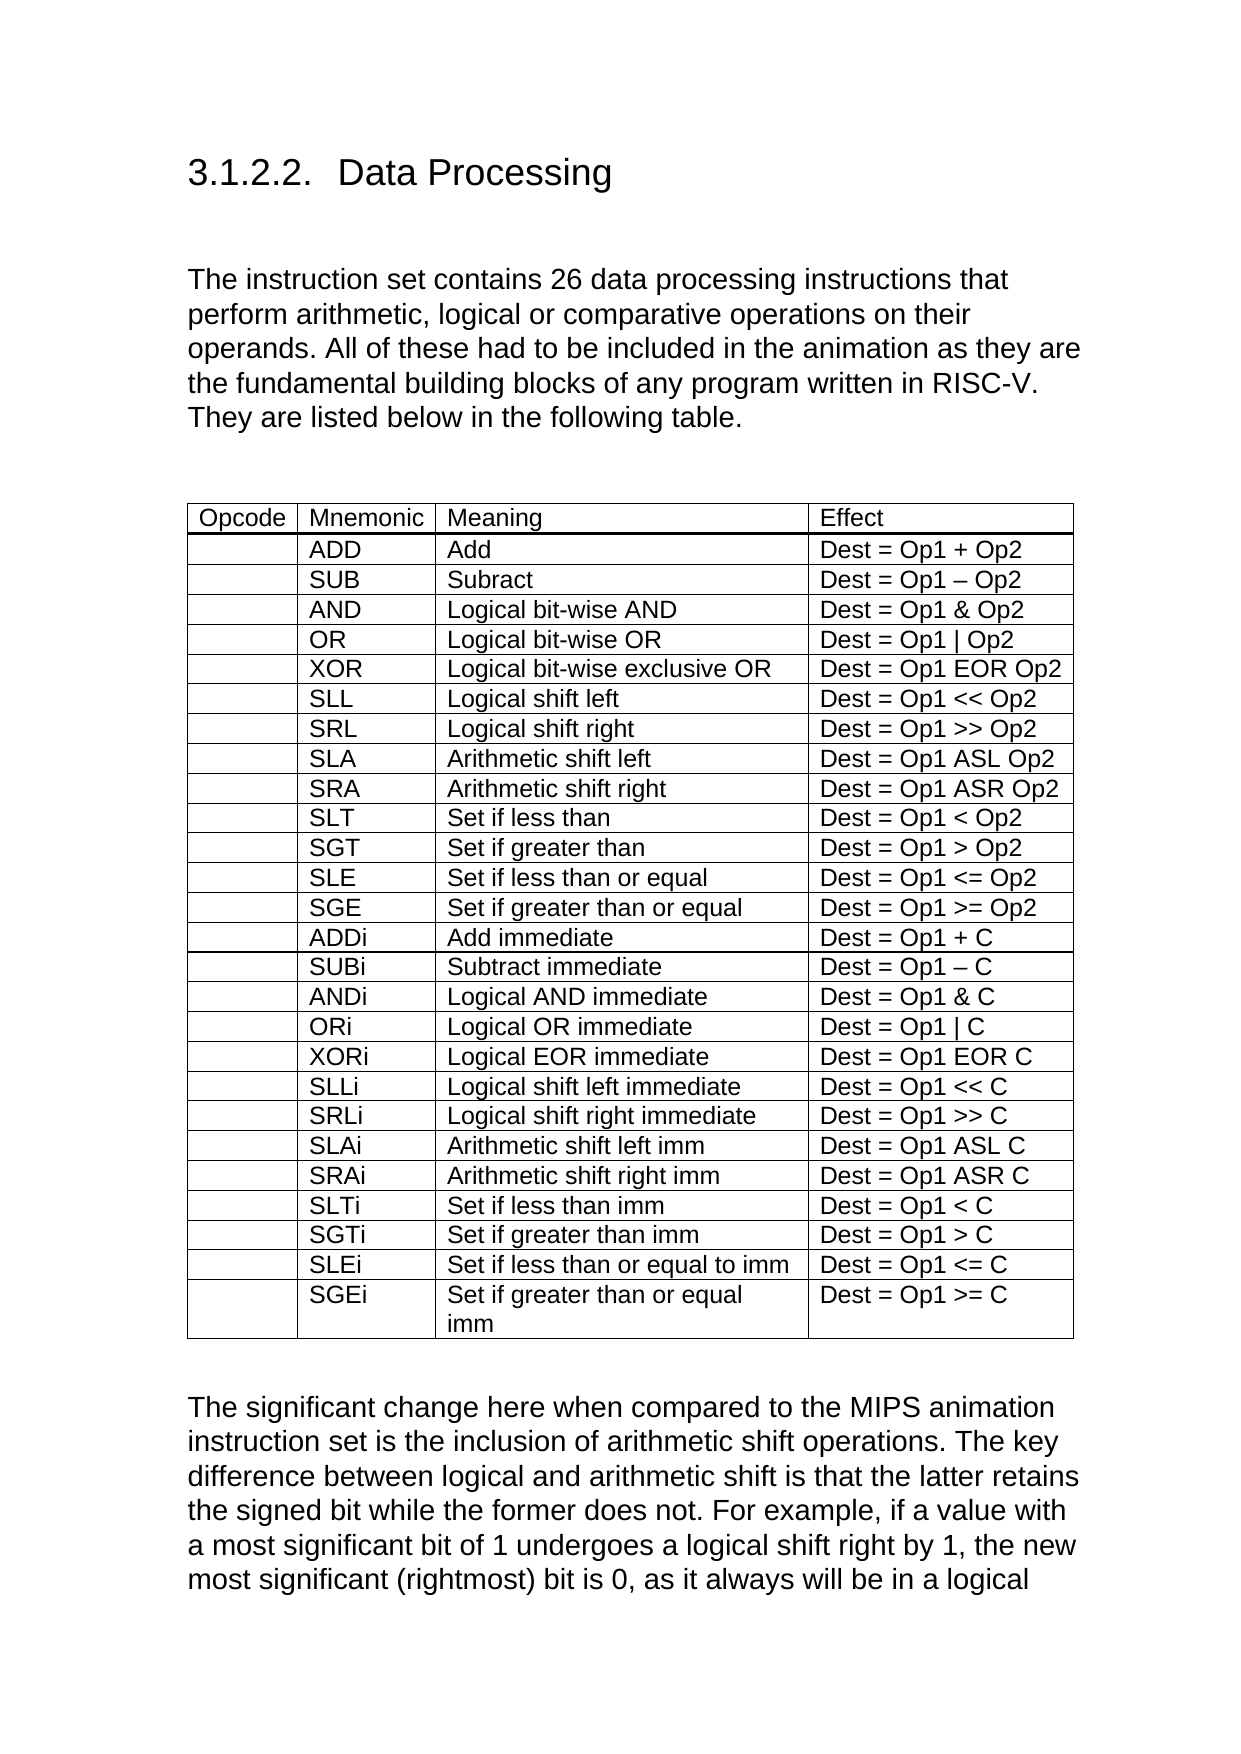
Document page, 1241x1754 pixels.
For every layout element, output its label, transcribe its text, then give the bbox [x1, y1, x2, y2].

table_cell [188, 565, 297, 594]
table_cell [188, 1161, 297, 1190]
text The significant change here when compared to the MIPS animation instruction set is the inclusion of arithmetic shift operations. The key difference between logical and arithmetic shift is that the latter retains the signed bit while the former does not. For example, if a value with a most significant bit of 1 undergoes a logical shift right by 1, the new most significant (rightmost) bit is 0, as it always will be in a logical [187, 1390, 1090, 1596]
table_cell SLLi [298, 1072, 435, 1100]
table_cell Logical shift right immediate [436, 1101, 808, 1130]
table_cell Dest = Op1 < C [809, 1191, 1073, 1219]
table_cell [188, 684, 297, 713]
list Data Processing [187, 150, 1090, 193]
table_cell Dest = Op1 & C [809, 982, 1073, 1011]
table_cell Set if greater than imm [436, 1221, 808, 1249]
table_cell Dest = Op1 > C [809, 1221, 1073, 1249]
table_cell Arithmetic shift right imm [436, 1161, 808, 1190]
table_cell SLTi [298, 1191, 435, 1219]
table_cell SGEi [298, 1280, 435, 1338]
table_cell [188, 863, 297, 892]
table_cell Subtract immediate [436, 953, 808, 981]
table_cell [188, 1072, 297, 1100]
table_cell Arithmetic shift left [436, 744, 808, 773]
table_cell Dest = Op1 ASR Op2 [809, 774, 1073, 802]
table_cell Dest = Op1 <= Op2 [809, 863, 1073, 892]
table_cell [188, 535, 297, 564]
table_cell Logical bit-wise OR [436, 625, 808, 653]
table_cell SRL [298, 714, 435, 743]
table_cell SLE [298, 863, 435, 892]
table_cell Set if less than [436, 804, 808, 832]
table_cell SGT [298, 833, 435, 862]
table_cell SLT [298, 804, 435, 832]
table_cell [188, 714, 297, 743]
table_cell SRLi [298, 1101, 435, 1130]
table_cell [188, 1131, 297, 1160]
table_cell Dest = Op1 <= C [809, 1250, 1073, 1279]
table_cell SLL [298, 684, 435, 713]
table_cell SRA [298, 774, 435, 802]
table_cell Dest = Op1 | C [809, 1012, 1073, 1041]
table_cell Dest = Op1 & Op2 [809, 595, 1073, 624]
table_cell [188, 1101, 297, 1130]
table_cell Logical EOR immediate [436, 1042, 808, 1071]
table_cell AND [298, 595, 435, 624]
table_cell [188, 893, 297, 922]
table_cell Logical shift left immediate [436, 1072, 808, 1100]
table_cell Logical shift left [436, 684, 808, 713]
table_cell Logical AND immediate [436, 982, 808, 1011]
table_cell [188, 953, 297, 981]
table_header Meaning [436, 504, 808, 532]
table_cell SUB [298, 565, 435, 594]
table_cell OR [298, 625, 435, 653]
table_cell Dest = Op1 ASL Op2 [809, 744, 1073, 773]
table_cell Set if greater than or equal [436, 893, 808, 922]
table_cell [188, 1012, 297, 1041]
table_cell Set if less than imm [436, 1191, 808, 1219]
table_cell XORi [298, 1042, 435, 1071]
table_cell [188, 655, 297, 683]
table_cell Dest = Op1 + C [809, 923, 1073, 951]
table_cell SLEi [298, 1250, 435, 1279]
table_cell Dest = Op1 – C [809, 953, 1073, 981]
table_cell SGTi [298, 1221, 435, 1249]
table_cell Set if less than or equal [436, 863, 808, 892]
table_cell Add [436, 535, 808, 564]
table_cell SLAi [298, 1131, 435, 1160]
table_cell Dest = Op1 > Op2 [809, 833, 1073, 862]
table_cell [188, 923, 297, 951]
table_cell XOR [298, 655, 435, 683]
table_cell Logical shift right [436, 714, 808, 743]
table_cell Set if greater than [436, 833, 808, 862]
table_cell Arithmetic shift right [436, 774, 808, 802]
table_cell Dest = Op1 >> Op2 [809, 714, 1073, 743]
table_cell Dest = Op1 >= C [809, 1280, 1073, 1338]
table_cell [188, 982, 297, 1011]
table_cell [188, 804, 297, 832]
table_cell Dest = Op1 + Op2 [809, 535, 1073, 564]
table_cell Set if less than or equal to imm [436, 1250, 808, 1279]
table_header Mnemonic [298, 504, 435, 532]
table_cell Dest = Op1 | Op2 [809, 625, 1073, 653]
table_cell [188, 1221, 297, 1249]
table_cell SLA [298, 744, 435, 773]
table_cell Dest = Op1 < Op2 [809, 804, 1073, 832]
table_cell Add immediate [436, 923, 808, 951]
table_cell Dest = Op1 << Op2 [809, 684, 1073, 713]
table_cell Set if greater than or equal imm [436, 1280, 808, 1338]
table_cell ADDi [298, 923, 435, 951]
table_cell Logical bit-wise exclusive OR [436, 655, 808, 683]
table_cell [188, 625, 297, 653]
table_cell Logical OR immediate [436, 1012, 808, 1041]
table_cell ADD [298, 535, 435, 564]
table_cell Dest = Op1 >= Op2 [809, 893, 1073, 922]
table_cell Dest = Op1 ASR C [809, 1161, 1073, 1190]
table_cell ORi [298, 1012, 435, 1041]
table_cell SUBi [298, 953, 435, 981]
table_cell [188, 833, 297, 862]
table_cell Dest = Op1 >> C [809, 1101, 1073, 1130]
table_cell [188, 774, 297, 802]
text The instruction set contains 26 data processing instructions that perform arithmetic, logical or comparative operations on their operands. All of these had to be included in the animation as they are the fundamental building blocks of any program written in RISC-V. They are listed below in the following table. [187, 262, 1090, 434]
table_cell Arithmetic shift left imm [436, 1131, 808, 1160]
table_cell Dest = Op1 ASL C [809, 1131, 1073, 1160]
table_cell [188, 744, 297, 773]
table_cell Logical bit-wise AND [436, 595, 808, 624]
table_cell [188, 1250, 297, 1279]
table_cell Dest = Op1 EOR Op2 [809, 655, 1073, 683]
table_header Effect [809, 504, 1073, 532]
table_cell [188, 595, 297, 624]
table_header Opcode [188, 504, 297, 532]
table_cell Dest = Op1 << C [809, 1072, 1073, 1100]
table_cell Subract [436, 565, 808, 594]
table_cell [188, 1280, 297, 1338]
table_cell Dest = Op1 EOR C [809, 1042, 1073, 1071]
table_cell [188, 1042, 297, 1071]
table_cell [188, 1191, 297, 1219]
table_cell SGE [298, 893, 435, 922]
table_cell ANDi [298, 982, 435, 1011]
table_cell Dest = Op1 – Op2 [809, 565, 1073, 594]
table_cell SRAi [298, 1161, 435, 1190]
